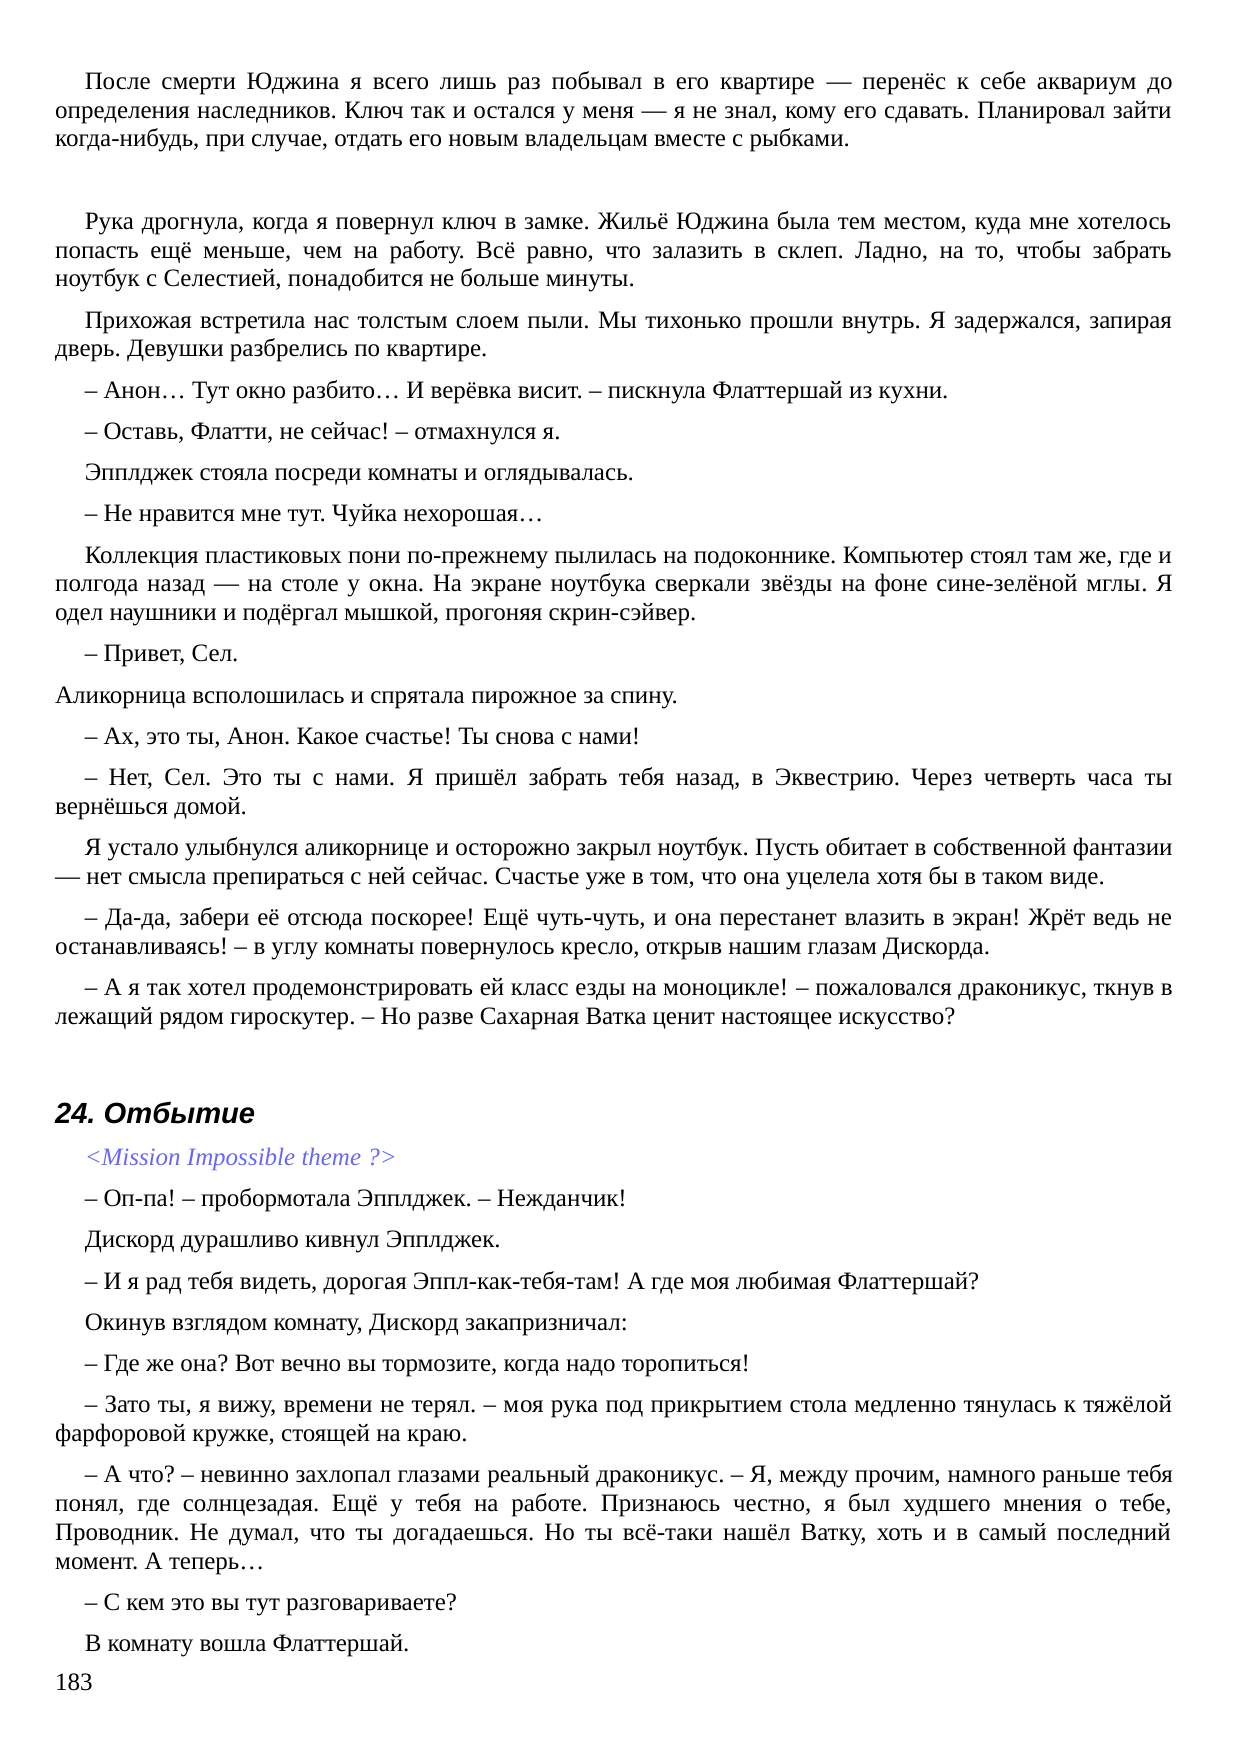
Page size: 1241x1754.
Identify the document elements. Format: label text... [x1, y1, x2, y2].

text Дискорд дурашливо кивнул Эпплджек. [55, 1224, 1173, 1253]
text – Привет, Сел. [55, 638, 1173, 667]
text – Да-да, забери её отсюда поскорее! Ещё чуть-чуть, и она перестанет влазить в экран! Жрёт ведь не останавливаясь! – в углу комнаты повернулось кресло, открыв нашим глазам Дискорда. [55, 902, 1173, 960]
text Эпплджек стояла посреди комнаты и оглядывалась. [55, 457, 1173, 486]
text – А что? – невинно захлопал глазами реальный драконикус. – Я, между прочим, намного раньше тебя понял, где солнцезадая. Ещё у тебя на работе. Признаюсь честно, я был худшего мнения о тебе, Проводник. Не думал, что ты догадаешься. Но ты всё-таки нашёл Ватку, хоть и в самый последний момент. А теперь… [55, 1459, 1173, 1574]
text – Не нравится мне тут. Чуйка нехорошая… [55, 498, 1173, 527]
text Рука дрогнула, когда я повернул ключ в замке. Жильё Юджина была тем местом, куда мне хотелось попасть ещё меньше, чем на работу. Всё равно, что залазить в склеп. Ладно, на то, чтобы забрать ноутбук с Селестией, понадобится не больше минуты. [55, 206, 1173, 292]
text Прихожая встретила нас толстым слоем пыли. Мы тихонько прошли внутрь. Я задержался, запирая дверь. Девушки разбрелись по квартире. [55, 305, 1173, 362]
text – Анон… Тут окно разбито… И верёвка висит. – пискнула Флаттершай из кухни. [55, 375, 1173, 403]
text Коллекция пластиковых пони по-прежнему пылилась на подоконнике. Компьютер стоял там же, где и полгода назад — на столе у окна. На экране ноутбука сверкали звёзды на фоне сине-зелёной мглы. Я одел наушники и подёргал мышкой, прогоняя скрин-сэйвер. [55, 540, 1173, 626]
text – Где же она? Вот вечно вы тормозите, когда надо торопиться! [55, 1348, 1173, 1377]
text – И я рад тебя видеть, дорогая Эппл-как-тебя-там! А где моя любимая Флаттершай? [55, 1266, 1173, 1294]
text – Оп-па! – пробормотала Эпплджек. – Нежданчик! [55, 1183, 1173, 1212]
text – Оставь, Флатти, не сейчас! – отмахнулся я. [55, 416, 1173, 445]
text Я устало улыбнулся аликорнице и осторожно закрыл ноутбук. Пусть обитает в собственной фантазии — нет смысла препираться с ней сейчас. Счастье уже в том, что она уцелела хотя бы в таком виде. [55, 832, 1173, 890]
text – С кем это вы тут разговариваете? [55, 1587, 1173, 1616]
text <Mission Impossible theme ?> [55, 1142, 1173, 1171]
text Аликорница всполошилась и спрятала пирожное за спину. [55, 680, 1173, 708]
text В комнату вошла Флаттершай. [55, 1628, 1173, 1657]
text Окинув взглядом комнату, Дискорд закапризничал: [55, 1307, 1173, 1336]
subtitle 24. Отбытие [55, 1096, 1173, 1129]
text – Зато ты, я вижу, времени не терял. – моя рука под прикрытием стола медленно тянулась к тяжёлой фарфоровой кружке, стоящей на краю. [55, 1389, 1173, 1447]
text – Нет, Сел. Это ты с нами. Я пришёл забрать тебя назад, в Эквестрию. Через четверть часа ты вернёшься домой. [55, 762, 1173, 820]
text – А я так хотел продемонстрировать ей класс езды на моноцикле! – пожаловался драконикус, ткнув в лежащий рядом гироскутер. – Но разве Сахарная Ватка ценит настоящее искусство? [55, 972, 1173, 1030]
text – Ах, это ты, Анон. Какое счастье! Ты снова с нами! [55, 721, 1173, 750]
text После смерти Юджина я всего лишь раз побывал в его квартире — перенёс к себе аквариум до определения наследников. Ключ так и остался у меня — я не знал, кому его сдавать. Планировал зайти когда-нибудь, при случае, отдать его новым владельцам вместе с рыбками. [55, 66, 1173, 152]
